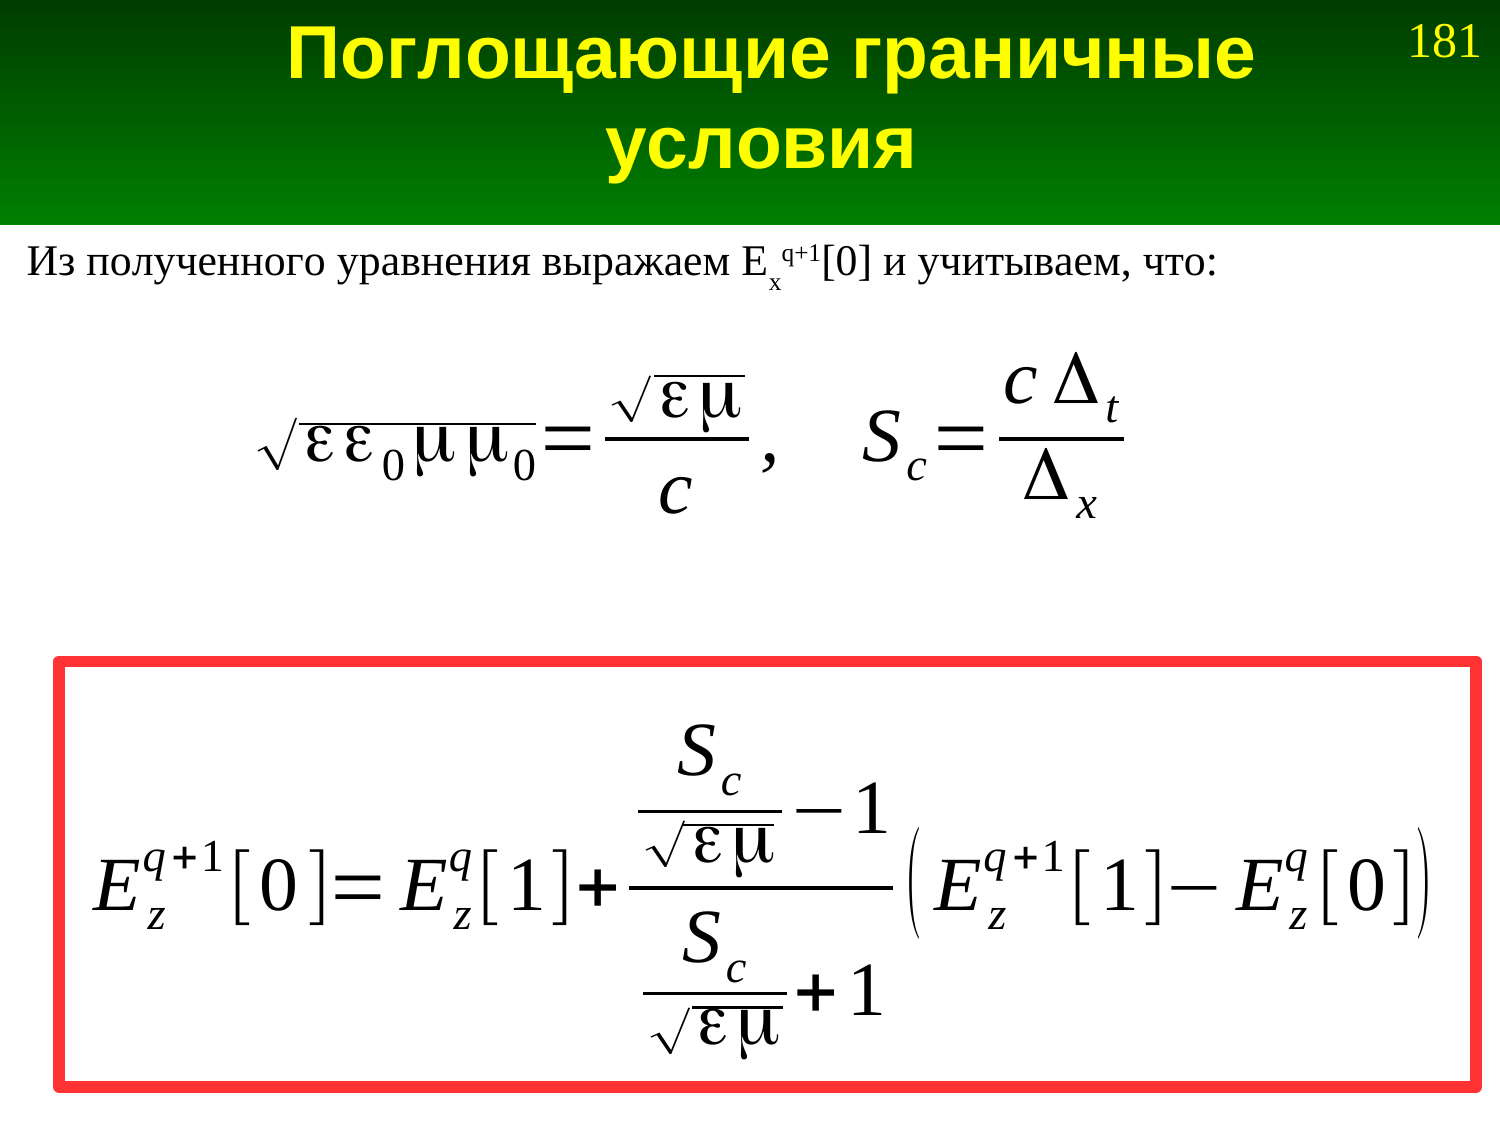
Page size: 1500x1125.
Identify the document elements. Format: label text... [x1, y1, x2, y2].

chart [236, 336, 1146, 532]
text_box Из полученного уравнения выражаем Exq+1[0] и учитываем, что: [11, 224, 1356, 303]
title Поглощающие граничные условия [123, 0, 1399, 192]
chart [69, 708, 1453, 1065]
